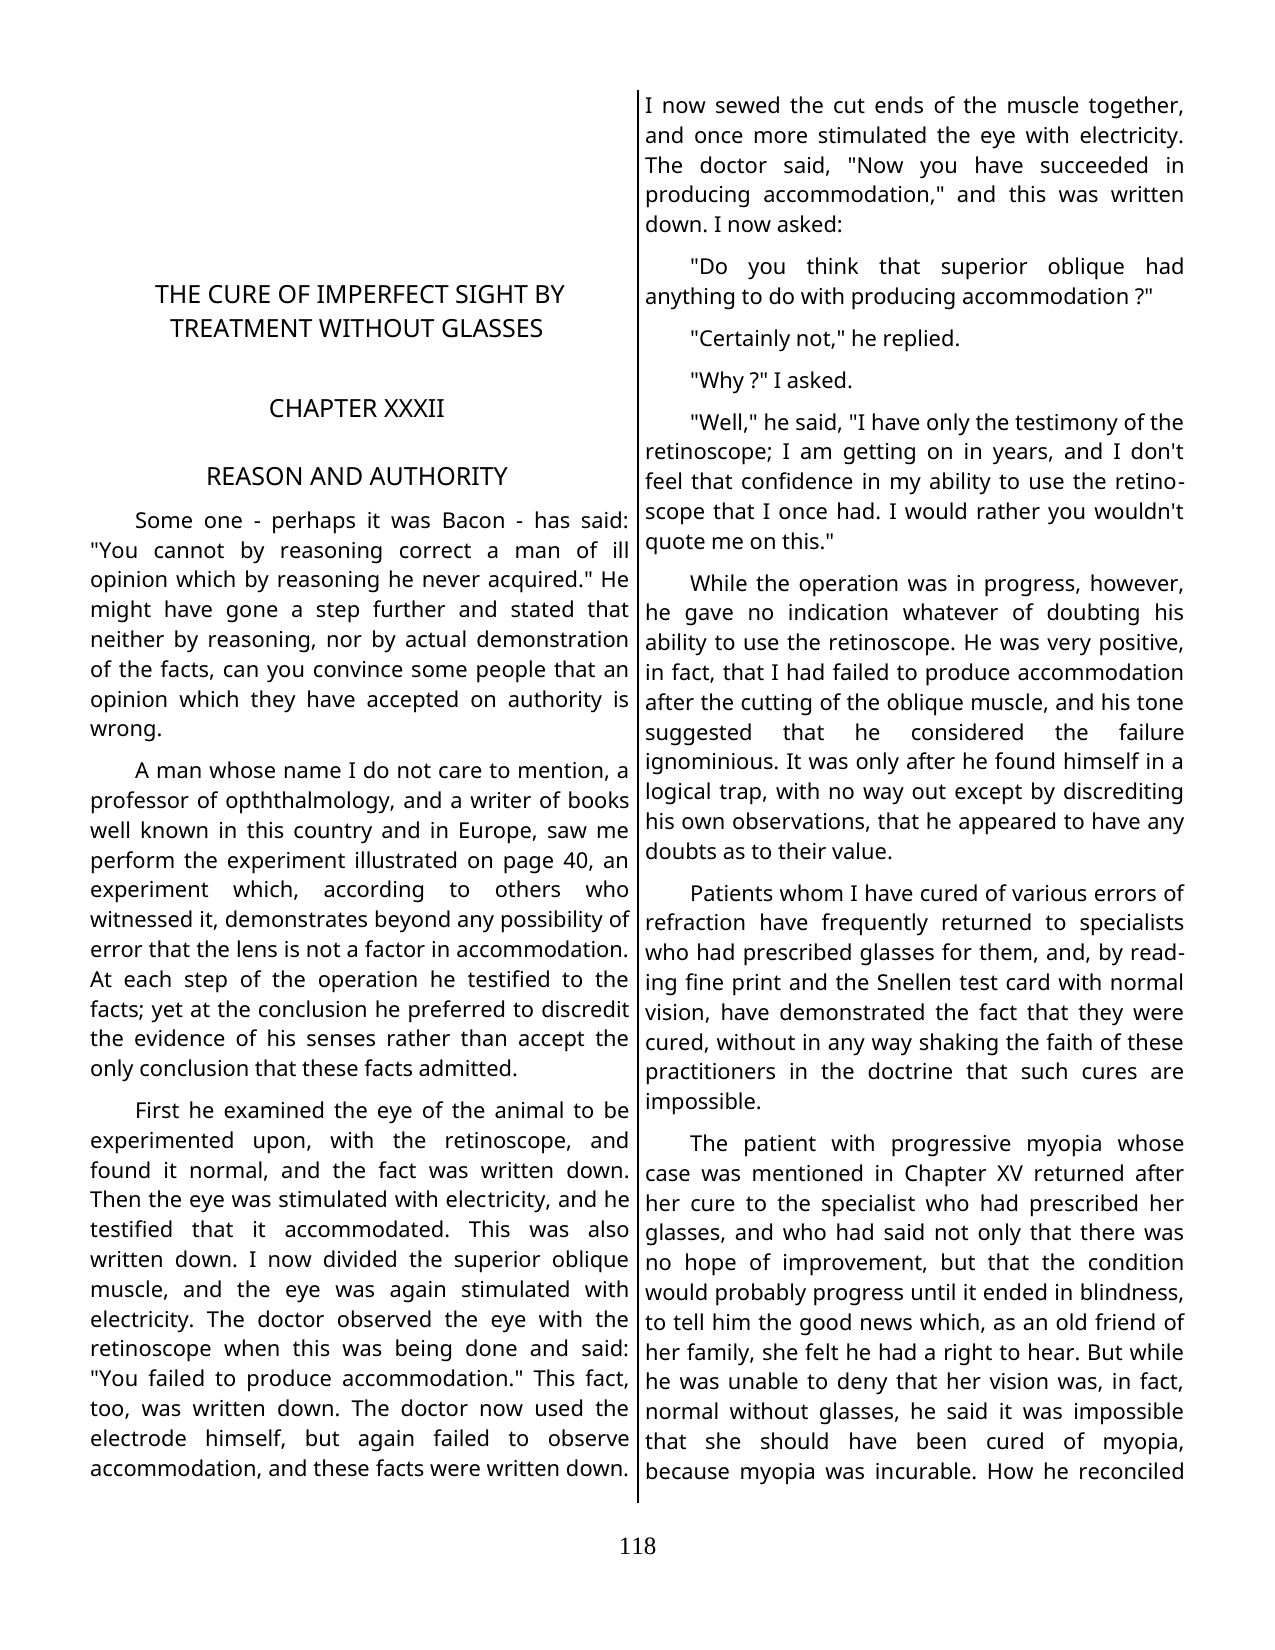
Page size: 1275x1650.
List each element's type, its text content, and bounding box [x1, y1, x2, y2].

text Patients whom I have cured of various errors of refraction have frequently returned to specialists who had prescribed glasses for them, and, by read­ing fine print and the Snellen test card with normal vision, have demonstrated the fact that they were cured, without in any way shaking the faith of these practitioners in the doctrine that such cures are impossible. [645, 877, 1185, 1116]
text "Do you think that superior oblique had anything to do with producing accom­mo­dation ?" [645, 251, 1185, 311]
text The patient with progressive myopia whose case was mentioned in Chapter XV returned after her cure to the specialist who had prescribed her glasses, and who had said not only that there was no hope of im­provement, but that the condition would probably progress until it ended in blindness, to tell him the good news which, as an old friend of her family, she felt he had a right to hear. But while he was unable to deny that her vision was, in fact, normal without glasses, he said it was impossible that she should have been cured of myopia, because myopia was in­curable. How he reconciled [645, 1128, 1185, 1485]
text "Well," he said, "I have only the testimony of the retinoscope; I am getting on in years, and I don't feel that confidence in my ability to use the retino­scope that I once had. I would rather you wouldn't quote me on this." [645, 406, 1185, 555]
text "Certainly not," he replied. [645, 323, 1185, 352]
text CHAPTER XXXII REASON AND AUTHORITY [90, 357, 630, 493]
text "Why ?" I asked. [645, 364, 1185, 394]
text A man whose name I do not care to mention, a pro­fessor of opththalmology, and a writer of books well known in this country and in Europe, saw me perform the experiment illustrated on page 40, an experi­ment which, according to others who witnessed it, demonstrates beyond any possibility of error that the lens is not a factor in accommodation. At each step of the operation he testified to the facts; yet at the conclusion he preferred to discredit the evi­dence of his senses rather than accept the only con­clusion that these facts admitted. [90, 755, 630, 1083]
text I now sewed the cut ends of the muscle together, and once more stimulated the eye with electricity. The doctor said, "Now you have succeeded in producing accommodation," and this was written down. I now asked: [645, 90, 1185, 239]
text THE CURE OF IMPERFECT SIGHT BY TREATMENT WITHOUT GLASSES [90, 276, 630, 344]
text Some one - perhaps it was Bacon - has said: "You cannot by reasoning correct a man of ill opinion which by reasoning he never acquired." He might have gone a step further and stated that neither by reasoning, nor by actual demonstration of the facts, can you convince some people that an opinion which they have accepted on authority is wrong. [90, 505, 630, 743]
text First he examined the eye of the animal to be ex­perimented upon, with the retinoscope, and found it normal, and the fact was written down. Then the eye was stimulated with elec­tricity, and he testified that it accommodated. This was also written down. I now divided the superior oblique muscle, and the eye was again stimulated with electricity. The doctor observed the eye with the retinoscope when this was being done and said: "You failed to produce accommodation." This fact, too, was written down. The doctor now used the electrode himself, but again failed to observe accommodation, and these facts were written down. [90, 1095, 630, 1482]
text While the operation was in progress, however, he gave no indication whatever of doubting his ability to use the retinoscope. He was very positive, in fact, that I had failed to produce accommodation after the cutting of the oblique muscle, and his tone sug­gested that he considered the failure ignominious. It was only after he found himself in a logical trap, with no way out except by discrediting his own obser­vations, that he appeared to have any doubts as to their value. [645, 567, 1185, 865]
